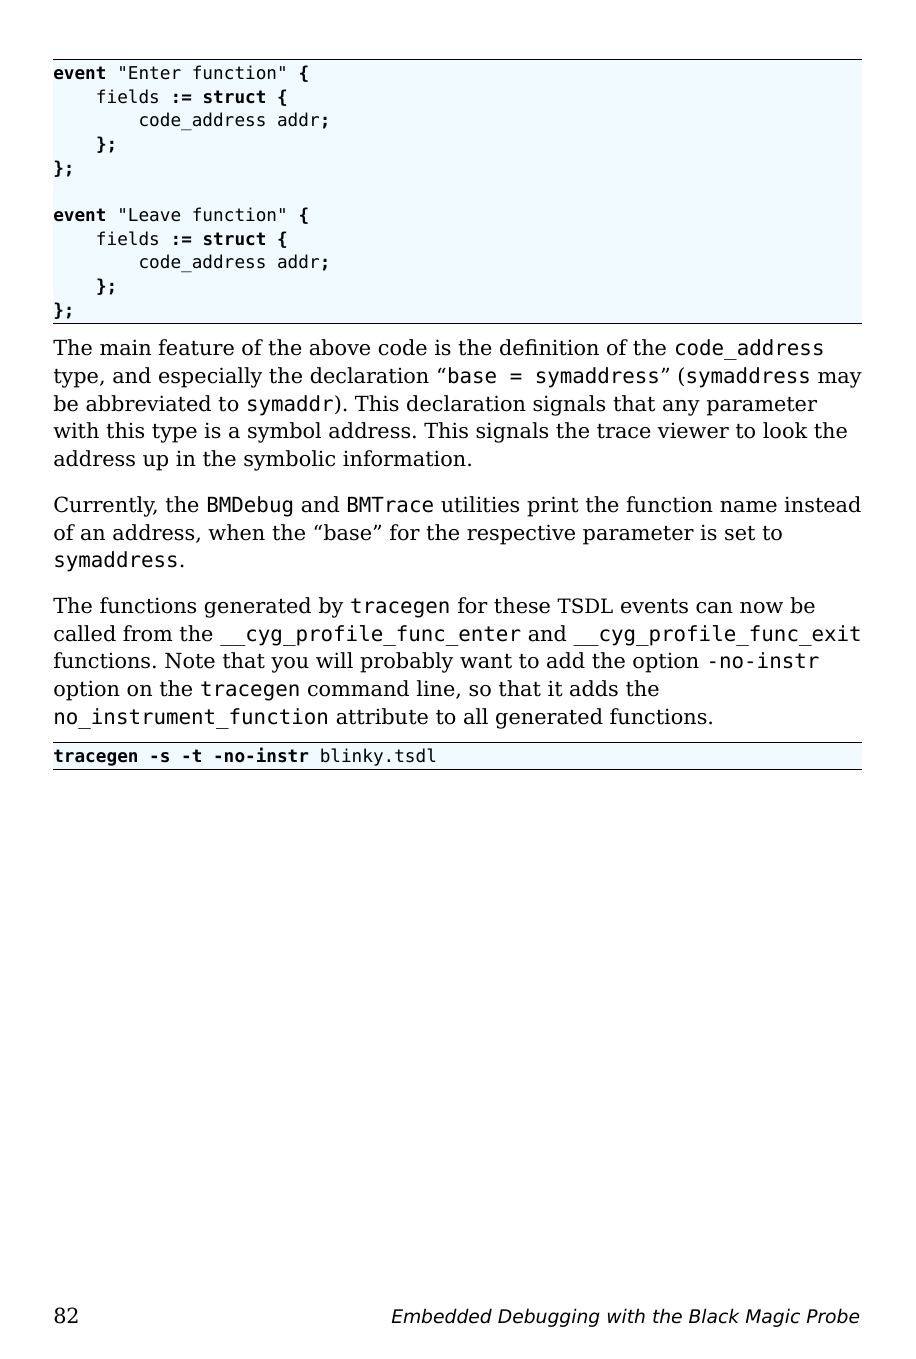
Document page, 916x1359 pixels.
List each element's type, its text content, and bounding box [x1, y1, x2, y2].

text code_address addr; [53, 248, 862, 272]
text fields := struct { [53, 83, 862, 106]
text tracegen -s -t -no-instr blinky.tsdl [53, 743, 862, 769]
text The functions generated by tracegen for these TSDL events can now be called from the __cyg_profile_func_enter and __cyg_profile_func_exit functions. Note that you will probably want to add the option -no-instr option on the tracegen command line, so that it adds the no_instrument_function attribute to all generated functions. [53, 594, 862, 729]
text }; [53, 272, 862, 296]
text The main feature of the above code is the definition of the code_address type, and especially the declaration “base = symaddress” (symaddress may be abbreviated to symaddr). This declaration signals that any parameter with this type is a symbol address. This signals the trace viewer to look the address up in the symbolic information. [53, 336, 862, 471]
text code_address addr; [53, 106, 862, 130]
text }; [53, 154, 862, 177]
text }; [53, 130, 862, 154]
text Currently, the BMDebug and BMTrace utilities print the function name instead of an address, when the “base” for the respective parameter is set to symaddress. [53, 493, 862, 573]
text event "Leave function" { [53, 201, 862, 224]
text fields := struct { [53, 224, 862, 248]
text }; [53, 296, 862, 323]
text event "Enter function" { [53, 60, 862, 83]
